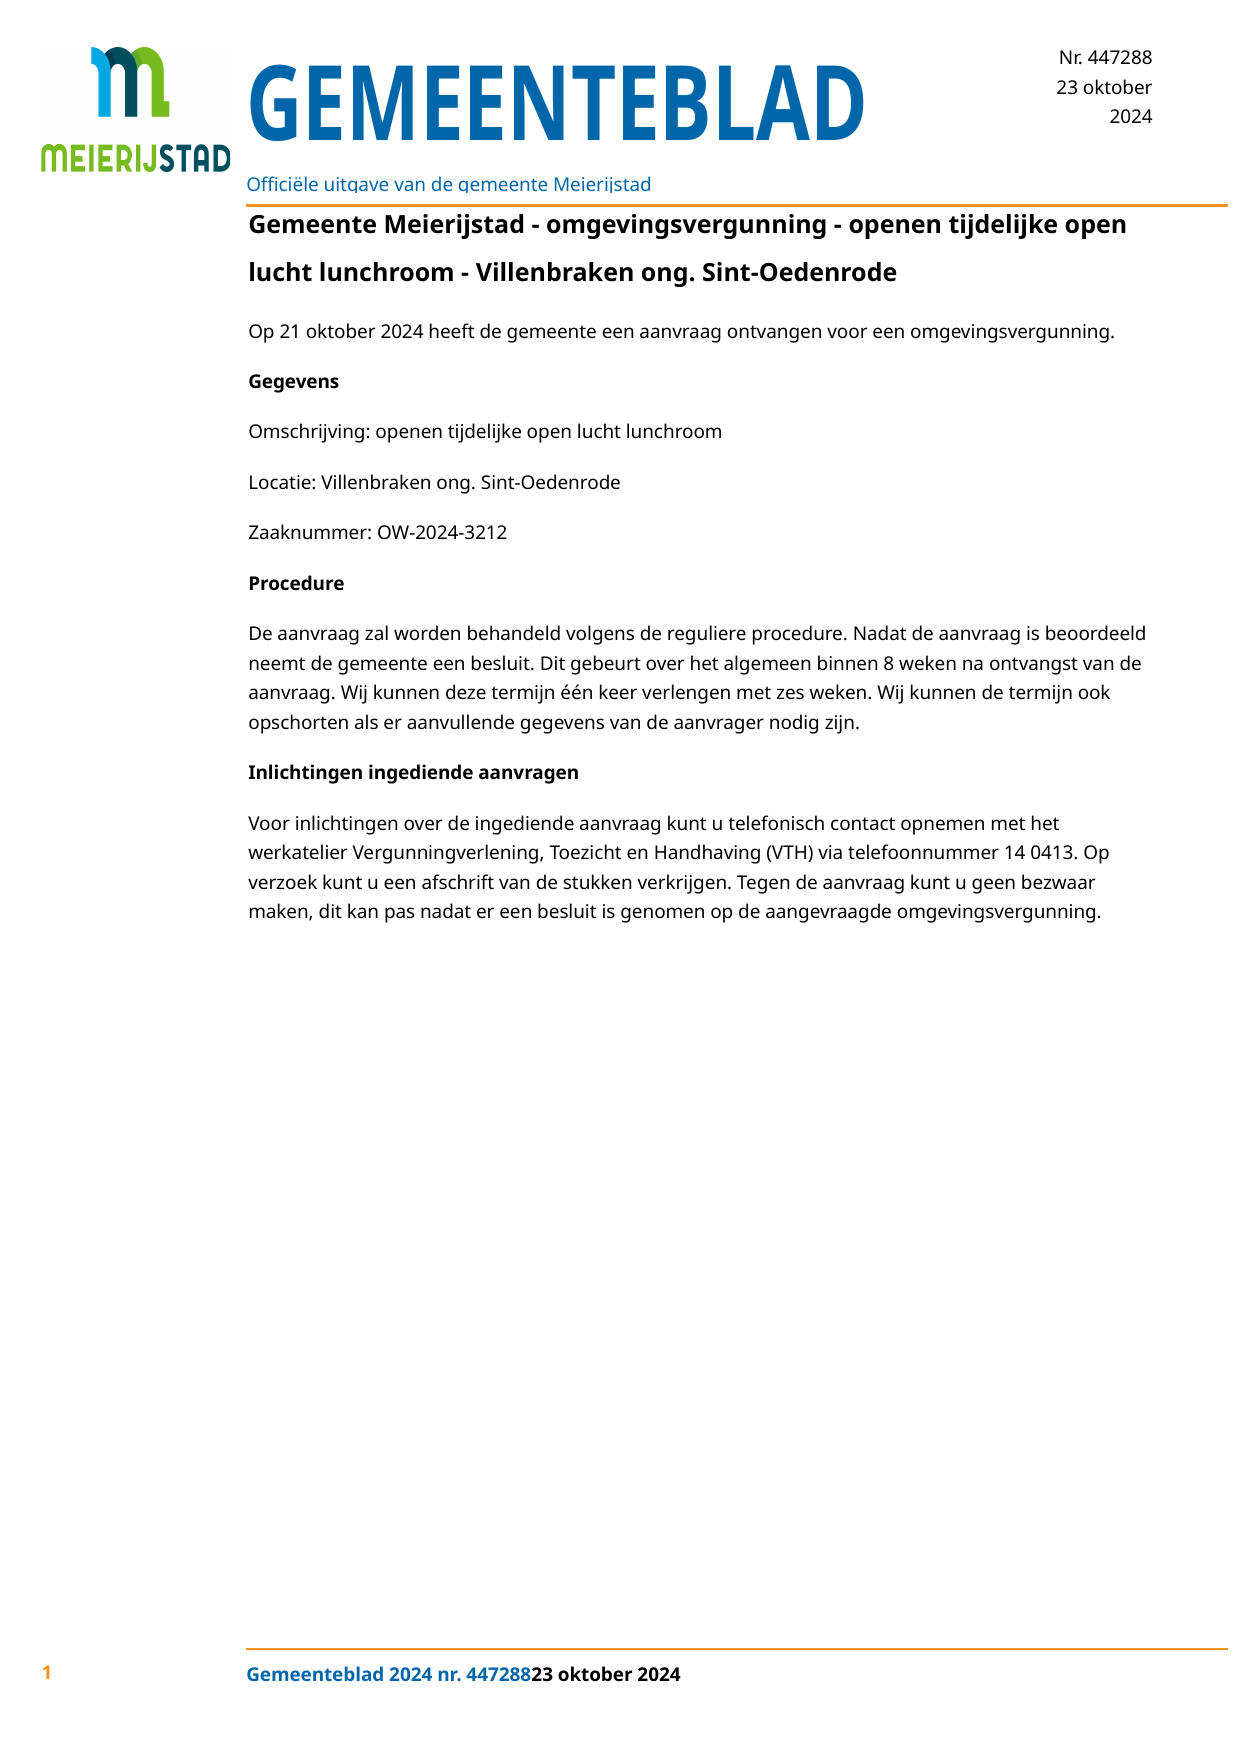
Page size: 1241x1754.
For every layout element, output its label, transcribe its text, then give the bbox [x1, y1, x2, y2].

text De aanvraag zal worden behandeld volgens de reguliere procedure. Nadat de aanvraag is beoordeeld neemt de gemeente een besluit. Dit gebeurt over het algemeen binnen 8 weken na ontvangst van de aanvraag. Wij kunnen deze termijn één keer verlengen met zes weken. Wij kunnen de termijn ook opschorten als er aanvullende gegevens van de aanvrager nodig zijn. [248, 620, 1152, 735]
text Omschrijving: openen tijdelijke open lucht lunchroom [248, 419, 1152, 444]
text Locatie: Villenbraken ong. Sint-Oedenrode [248, 469, 1152, 495]
text Zaaknummer: OW-2024-3212 [248, 519, 1152, 545]
text Gegevens [248, 368, 1152, 394]
picture [41, 47, 231, 172]
text Procedure [248, 570, 1152, 596]
text Op 21 oktober 2024 heeft de gemeente een aanvraag ontvangen voor een omgevingsvergunning. [248, 318, 1152, 344]
text Voor inlichtingen over de ingediende aanvraag kunt u telefonisch contact opnemen met het werkatelier Vergunningverlening, Toezicht en Handhaving (VTH) via telefoonnummer 14 0413. Op verzoek kunt u een afschrift van de stukken verkrijgen. Tegen de aanvraag kunt u geen bezwaar maken, dit kan pas nadat er een besluit is genomen op de aangevraagde omgevingsvergunning. [248, 810, 1152, 924]
text Inlichtingen ingediende aanvragen [248, 759, 1152, 785]
text Gemeente Meierijstad - omgevingsvergunning - openen tijdelijke open lucht lunchroom - Villenbraken ong. Sint-Oedenrode [248, 207, 1152, 288]
